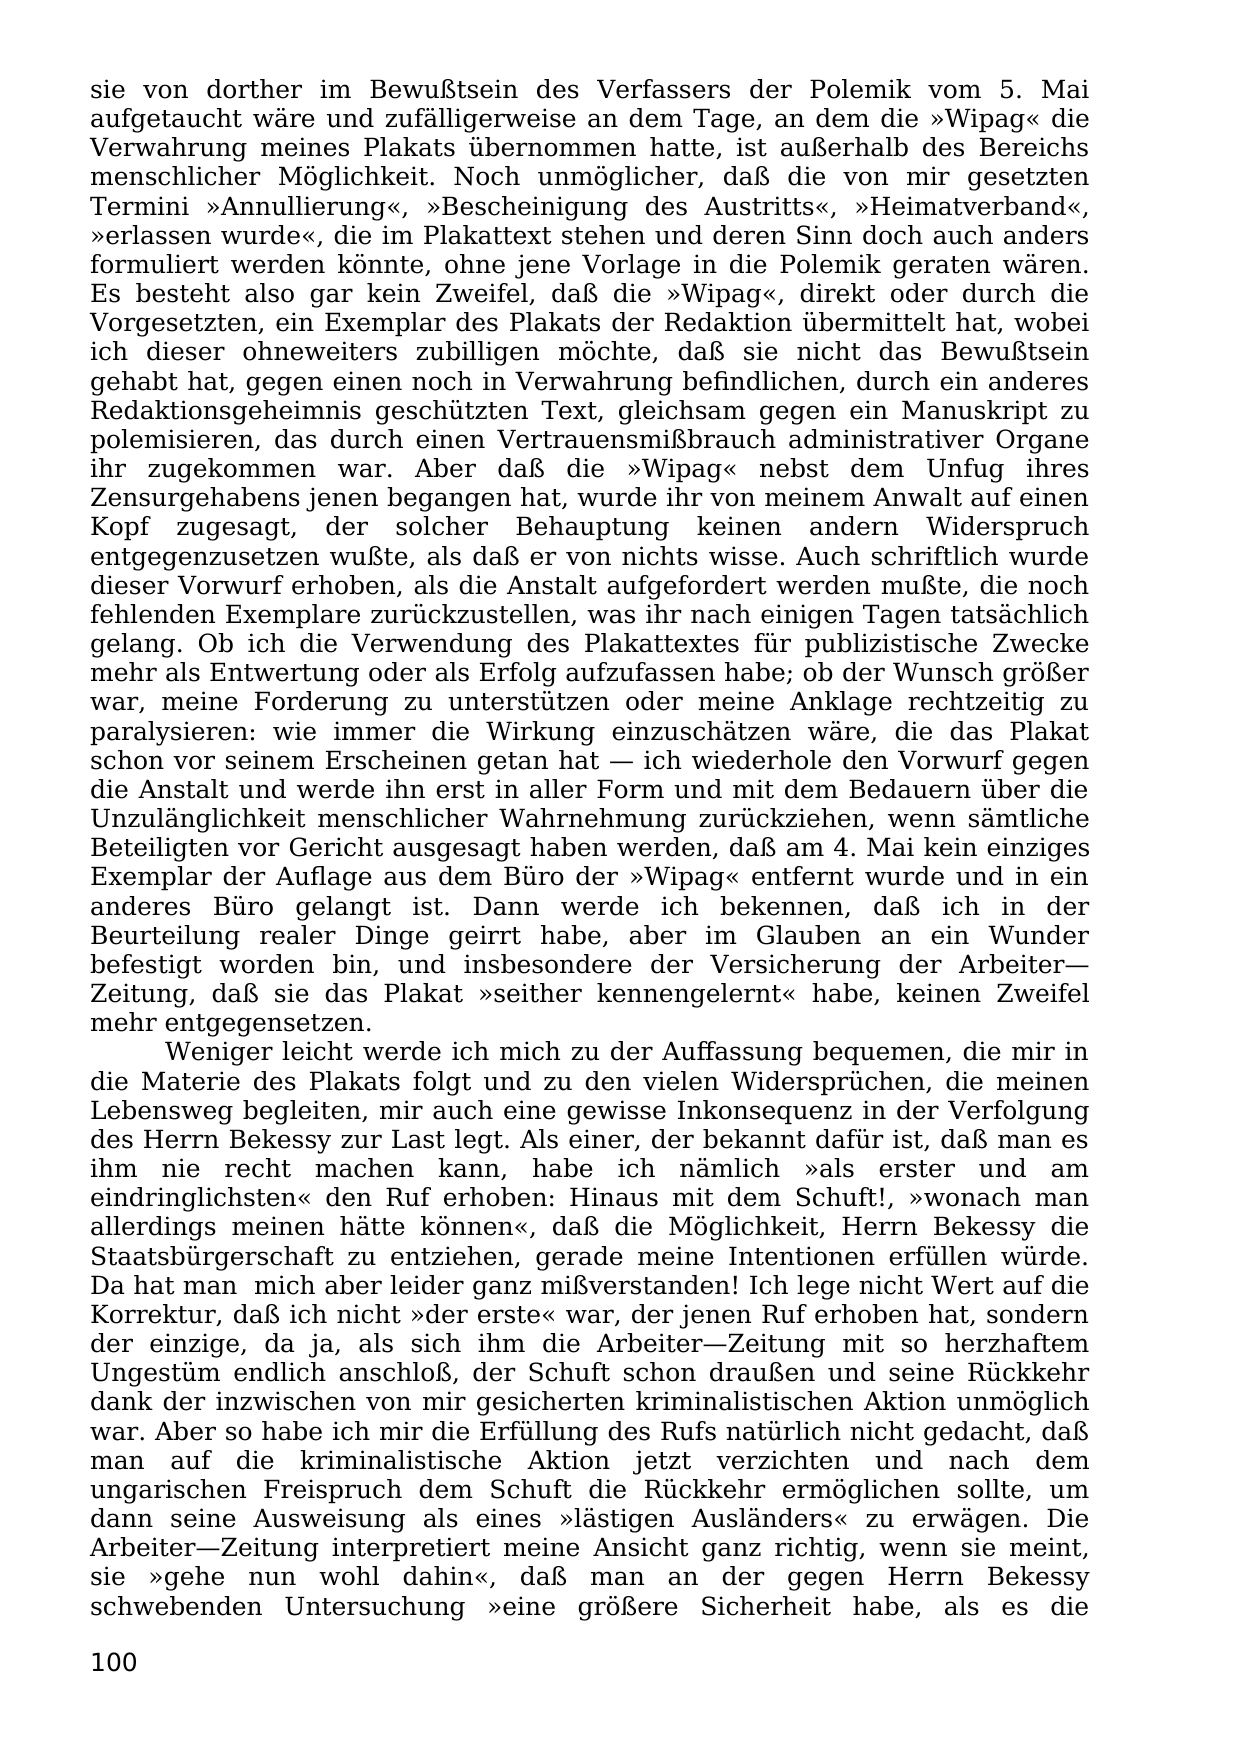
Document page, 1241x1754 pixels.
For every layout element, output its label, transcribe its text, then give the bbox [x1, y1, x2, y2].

text sie von dorther im Bewußtsein des Verfassers der Polemik vom 5. Mai aufgetaucht wäre und zufälligerweise an dem Tage, an dem die »Wipag« die Verwahrung meines Plakats übernommen hatte, ist außerhalb des Bereichs menschlicher Möglichkeit. Noch unmöglicher, daß die von mir gesetzten Termini »Annullierung«, »Bescheinigung des Austritts«, »Heimatverband«, »erlassen wurde«, die im Plakattext stehen und deren Sinn doch auch anders formuliert werden könnte, ohne jene Vorlage in die Polemik geraten wären. Es besteht also gar kein Zweifel, daß die »Wipag«, direkt oder durch die Vorgesetzten, ein Exemplar des Plakats der Redaktion übermittelt hat, wobei ich dieser ohneweiters zubilligen möchte, daß sie nicht das Bewußtsein gehabt hat, gegen einen noch in Verwahrung befindlichen, durch ein anderes Redaktionsgeheimnis geschützten Text, gleichsam gegen ein Manuskript zu polemisieren, das durch einen Vertrauensmißbrauch administrativer Organe ihr zugekommen war. Aber daß die »Wipag« nebst dem Unfug ihres Zensurgehabens jenen begangen hat, wurde ihr von meinem Anwalt auf einen Kopf zugesagt, der solcher Behauptung keinen andern Widerspruch entgegenzusetzen wußte, als daß er von nichts wisse. Auch schriftlich wurde dieser Vorwurf erhoben, als die Anstalt aufgefordert werden mußte, die noch fehlenden Exemplare zurückzustellen, was ihr nach einigen Tagen tatsächlich gelang. Ob ich die Verwendung des Plakattextes für publizistische Zwecke mehr als Entwertung oder als Erfolg aufzufassen habe; ob der Wunsch größer war, meine Forderung zu unterstützen oder meine Anklage rechtzeitig zu paralysieren: wie immer die Wirkung einzuschätzen wäre, die das Plakat schon vor seinem Erscheinen getan hat — ich wiederhole den Vorwurf gegen die Anstalt und werde ihn erst in aller Form und mit dem Bedauern über die Unzulänglichkeit menschlicher Wahrnehmung zurückziehen, wenn sämtliche Beteiligten vor Gericht ausgesagt haben werden, daß am 4. Mai kein einziges Exemplar der Auflage aus dem Büro der »Wipag« entfernt wurde und in ein anderes Büro gelangt ist. Dann werde ich bekennen, daß ich in der Beurteilung realer Dinge geirrt habe, aber im Glauben an ein Wunder befestigt worden bin, und insbesondere der Versicherung der Arbeiter—Zeitung, daß sie das Plakat »seither kennengelernt« habe, keinen Zweifel mehr entgegensetzen. [90, 75, 1091, 1037]
text Weniger leicht werde ich mich zu der Auffassung bequemen, die mir in die Materie des Plakats folgt und zu den vielen Widersprüchen, die meinen Lebensweg begleiten, mir auch eine gewisse Inkonsequenz in der Verfolgung des Herrn Bekessy zur Last legt. Als einer, der bekannt dafür ist, daß man es ihm nie recht machen kann, habe ich nämlich »als erster und am eindringlichsten« den Ruf erhoben: Hinaus mit dem Schuft!, »wonach man allerdings meinen hätte können«, daß die Möglichkeit, Herrn Bekessy die Staatsbürgerschaft zu entziehen, gerade meine Intentionen erfüllen würde. Da hat man mich aber leider ganz mißverstanden! Ich lege nicht Wert auf die Korrektur, daß ich nicht »der erste« war, der jenen Ruf erhoben hat, sondern der einzige, da ja, als sich ihm die Arbeiter—Zeitung mit so herzhaftem Ungestüm endlich anschloß, der Schuft schon draußen und seine Rückkehr dank der inzwischen von mir gesicherten kriminalistischen Aktion unmöglich war. Aber so habe ich mir die Erfüllung des Rufs natürlich nicht gedacht, daß man auf die kriminalistische Aktion jetzt verzichten und nach dem ungarischen Freispruch dem Schuft die Rückkehr ermöglichen sollte, um dann seine Ausweisung als eines »lästigen Ausländers« zu erwägen. Die Arbeiter—Zeitung interpretiert meine Ansicht ganz richtig, wenn sie meint, sie »gehe nun wohl dahin«, daß man an der gegen Herrn Bekessy schwebenden Untersuchung »eine größere Sicherheit habe, als es die [90, 1037, 1091, 1621]
